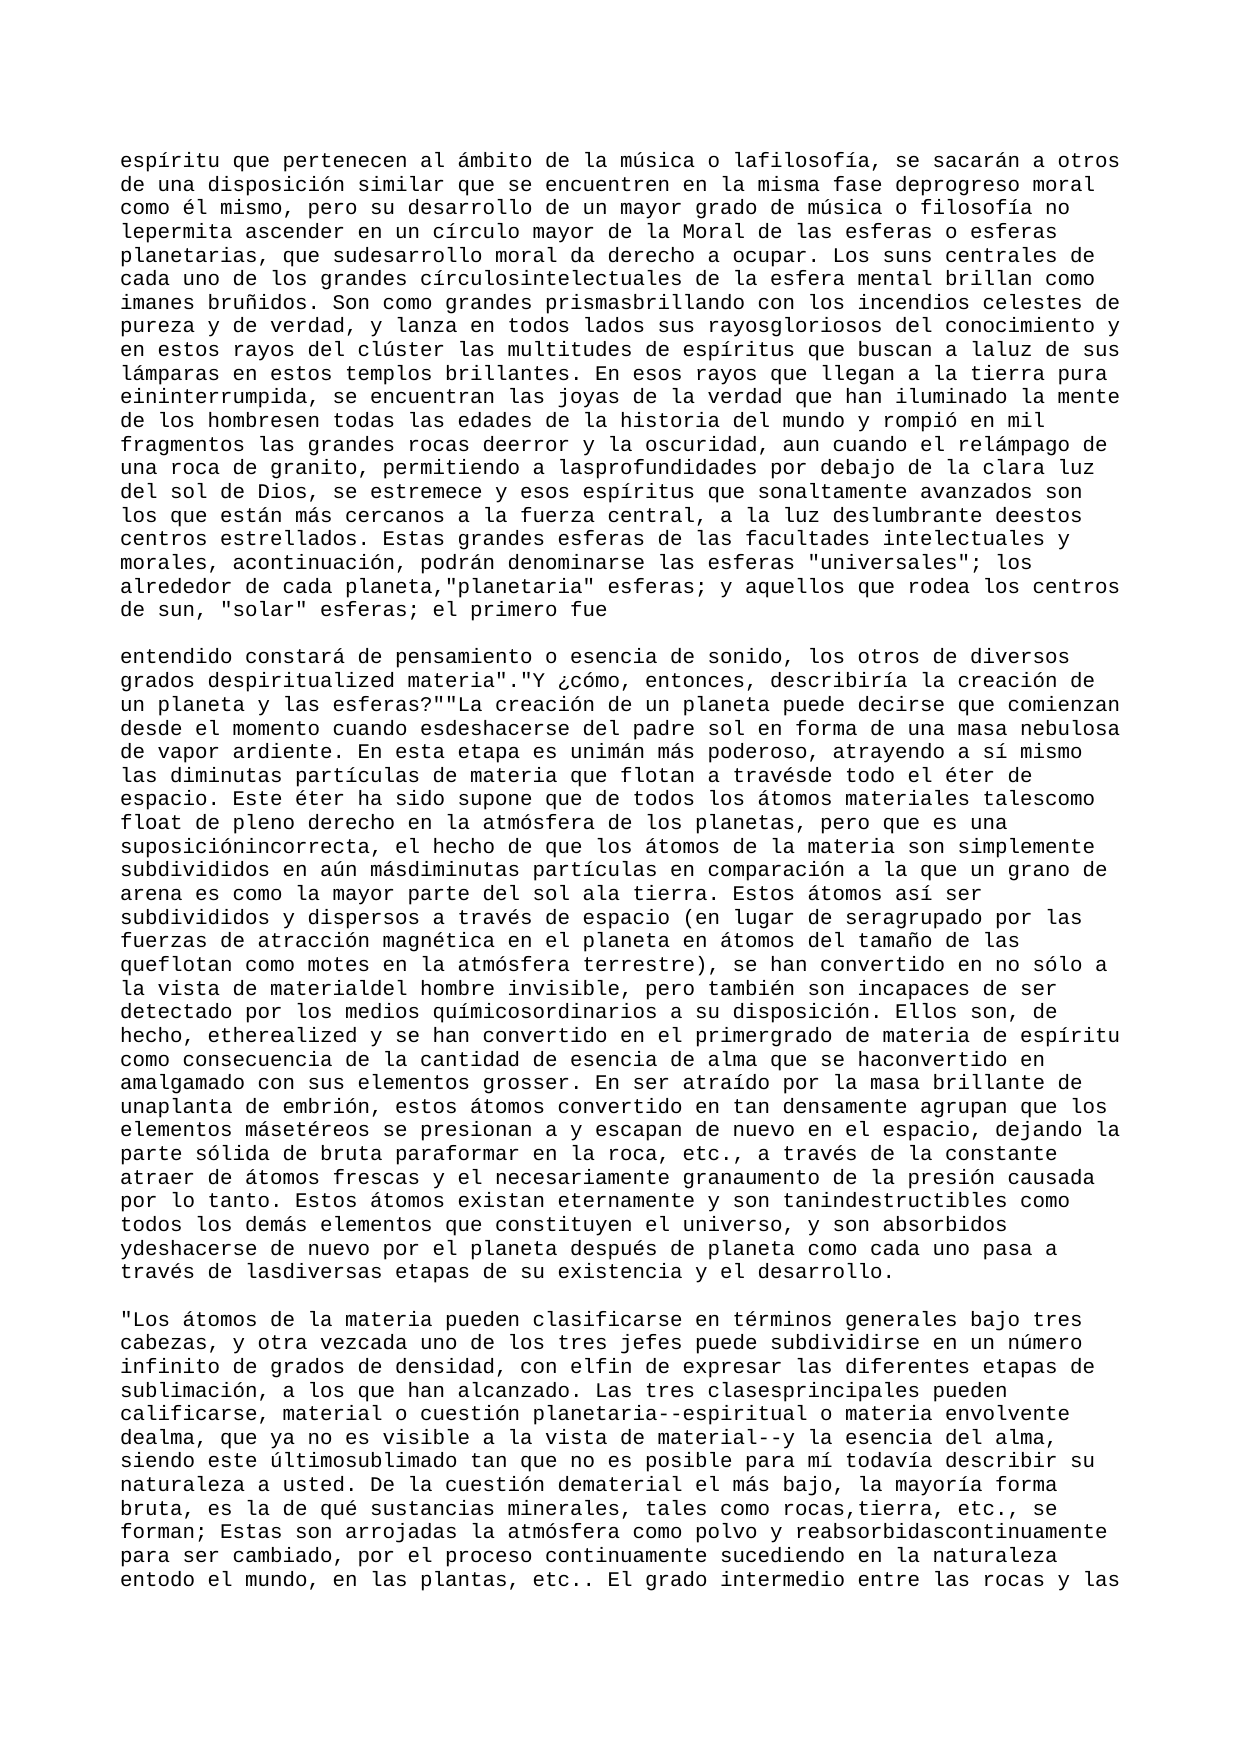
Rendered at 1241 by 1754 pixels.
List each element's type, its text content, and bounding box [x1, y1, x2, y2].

text "Los átomos de la materia pueden clasificarse en términos generales bajo tres cabezas, y otra vezcada uno de los tres jefes puede subdividirse en un número infinito de grados de densidad, con elfin de expresar las diferentes etapas de sublimación, a los que han alcanzado. Las tres clasesprincipales pueden calificarse, material o cuestión planetaria--espiritual o materia envolvente dealma, que ya no es visible a la vista de material--y la esencia del alma, siendo este últimosublimado tan que no es posible para mí todavía describir su naturaleza a usted. De la cuestión dematerial el más bajo, la mayoría forma bruta, es la de qué sustancias minerales, tales como rocas,tierra, etc., se forman; Estas son arrojadas la atmósfera como polvo y reabsorbidascontinuamente para ser cambiado, por el proceso continuamente sucediendo en la naturaleza entodo el mundo, en las plantas, etc.. El grado intermedio entre las rocas y las [120, 1309, 1120, 1592]
text espíritu que pertenecen al ámbito de la música o lafilosofía, se sacarán a otros de una disposición similar que se encuentren en la misma fase deprogreso moral como él mismo, pero su desarrollo de un mayor grado de música o filosofía no lepermita ascender en un círculo mayor de la Moral de las esferas o esferas planetarias, que sudesarrollo moral da derecho a ocupar. Los suns centrales de cada uno de los grandes círculosintelectuales de la esfera mental brillan como imanes bruñidos. Son como grandes prismasbrillando con los incendios celestes de pureza y de verdad, y lanza en todos lados sus rayosgloriosos del conocimiento y en estos rayos del clúster las multitudes de espíritus que buscan a laluz de sus lámparas en estos templos brillantes. En esos rayos que llegan a la tierra pura eininterrumpida, se encuentran las joyas de la verdad que han iluminado la mente de los hombresen todas las edades de la historia del mundo y rompió en mil fragmentos las grandes rocas deerror y la oscuridad, aun cuando el relámpago de una roca de granito, permitiendo a lasprofundidades por debajo de la clara luz del sol de Dios, se estremece y esos espíritus que sonaltamente avanzados son los que están más cercanos a la fuerza central, a la luz deslumbrante deestos centros estrellados. Estas grandes esferas de las facultades intelectuales y morales, acontinuación, podrán denominarse las esferas "universales"; los alrededor de cada planeta,"planetaria" esferas; y aquellos que rodea los centros de sun, "solar" esferas; el primero fue [120, 150, 1120, 623]
text entendido constará de pensamiento o esencia de sonido, los otros de diversos grados despiritualized materia"."Y ¿cómo, entonces, describiría la creación de un planeta y las esferas?""La creación de un planeta puede decirse que comienzan desde el momento cuando esdeshacerse del padre sol en forma de una masa nebulosa de vapor ardiente. En esta etapa es unimán más poderoso, atrayendo a sí mismo las diminutas partículas de materia que flotan a travésde todo el éter de espacio. Este éter ha sido supone que de todos los átomos materiales talescomo float de pleno derecho en la atmósfera de los planetas, pero que es una suposiciónincorrecta, el hecho de que los átomos de la materia son simplemente subdivididos en aún másdiminutas partículas en comparación a la que un grano de arena es como la mayor parte del sol ala tierra. Estos átomos así ser subdivididos y dispersos a través de espacio (en lugar de seragrupado por las fuerzas de atracción magnética en el planeta en átomos del tamaño de las queflotan como motes en la atmósfera terrestre), se han convertido en no sólo a la vista de materialdel hombre invisible, pero también son incapaces de ser detectado por los medios químicosordinarios a su disposición. Ellos son, de hecho, etherealized y se han convertido en el primergrado de materia de espíritu como consecuencia de la cantidad de esencia de alma que se haconvertido en amalgamado con sus elementos grosser. En ser atraído por la masa brillante de unaplanta de embrión, estos átomos convertido en tan densamente agrupan que los elementos másetéreos se presionan a y escapan de nuevo en el espacio, dejando la parte sólida de bruta paraformar en la roca, etc., a través de la constante atraer de átomos frescas y el necesariamente granaumento de la presión causada por lo tanto. Estos átomos existan eternamente y son tanindestructibles como todos los demás elementos que constituyen el universo, y son absorbidos ydeshacerse de nuevo por el planeta después de planeta como cada uno pasa a través de lasdiversas etapas de su existencia y el desarrollo. [120, 647, 1120, 1285]
